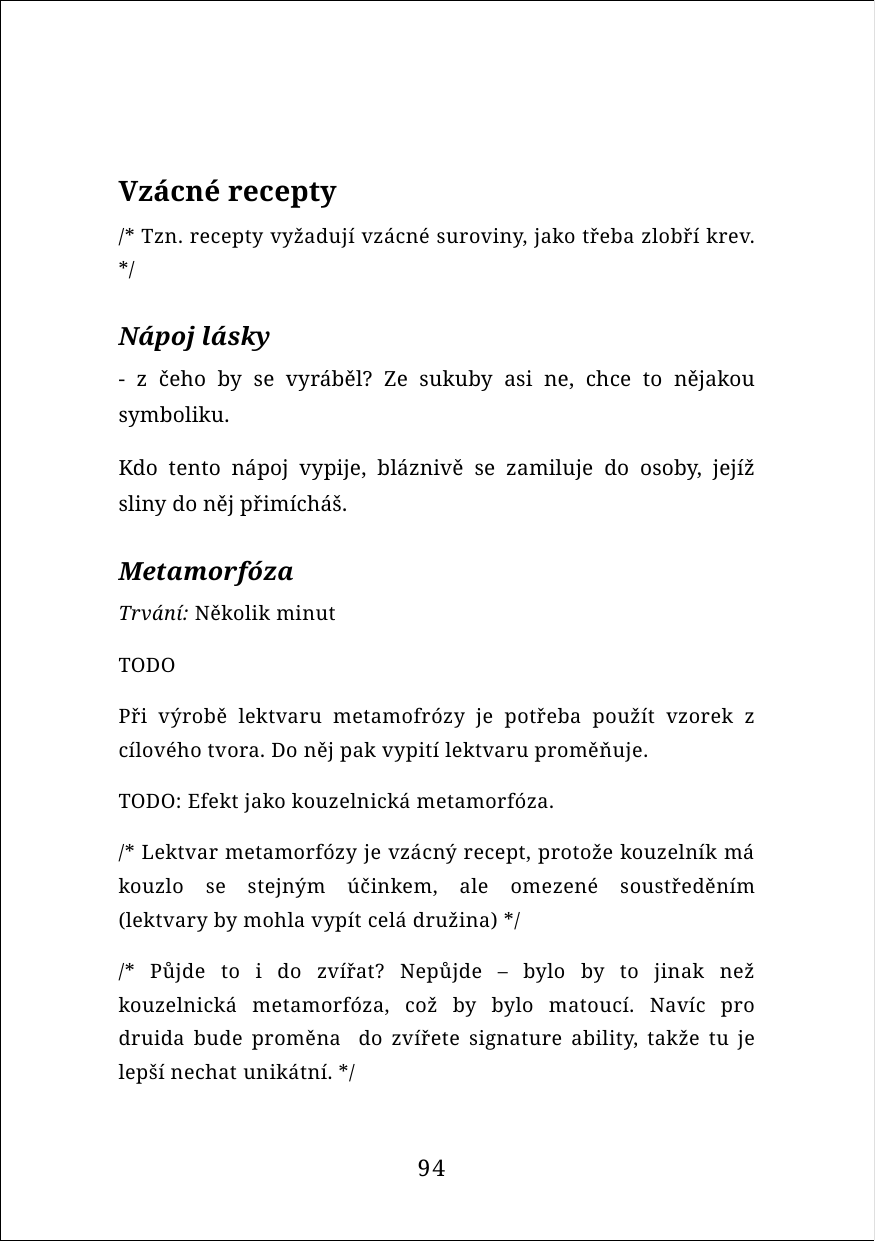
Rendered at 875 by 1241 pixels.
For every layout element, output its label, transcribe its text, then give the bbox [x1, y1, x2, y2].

subtitle Nápoj lásky [118, 319, 756, 353]
text /* Půjde to i do zvířat? Nepůjde – bylo by to jinak než kouzelnická metamorfóza, což by bylo matoucí. Navíc pro druida bude proměna do zvířete signature ability, takže tu je lepší nechat unikátní. */ [118, 957, 756, 1085]
text Trvání: Několik minut [118, 599, 756, 627]
text Kdo tento nápoj vypije, bláznivě se zamiluje do osoby, jejíž sliny do něj přimícháš. [118, 453, 756, 517]
subtitle Metamorfóza [118, 554, 756, 588]
subtitle Vzácné recepty [118, 172, 756, 210]
text TODO [118, 651, 756, 678]
text Při výrobě lektvaru metamofrózy je potřeba použít vzorek z cílového tvora. Do něj pak vypití lektvaru proměňuje. [118, 702, 756, 763]
text /* Tzn. recepty vyžadují vzácné suroviny, jako třeba zlobří krev. */ [118, 222, 756, 282]
text - z čeho by se vyráběl? Ze sukuby asi ne, chce to nějakou symboliku. [118, 364, 756, 428]
text /* Lektvar metamorfózy je vzácný recept, protože kouzelník má kouzlo se stejným účinkem, ale omezené soustředěním (lektvary by mohla vypít celá družina) */ [118, 839, 756, 933]
text TODO: Efekt jako kouzelnická metamorfóza. [118, 787, 756, 814]
